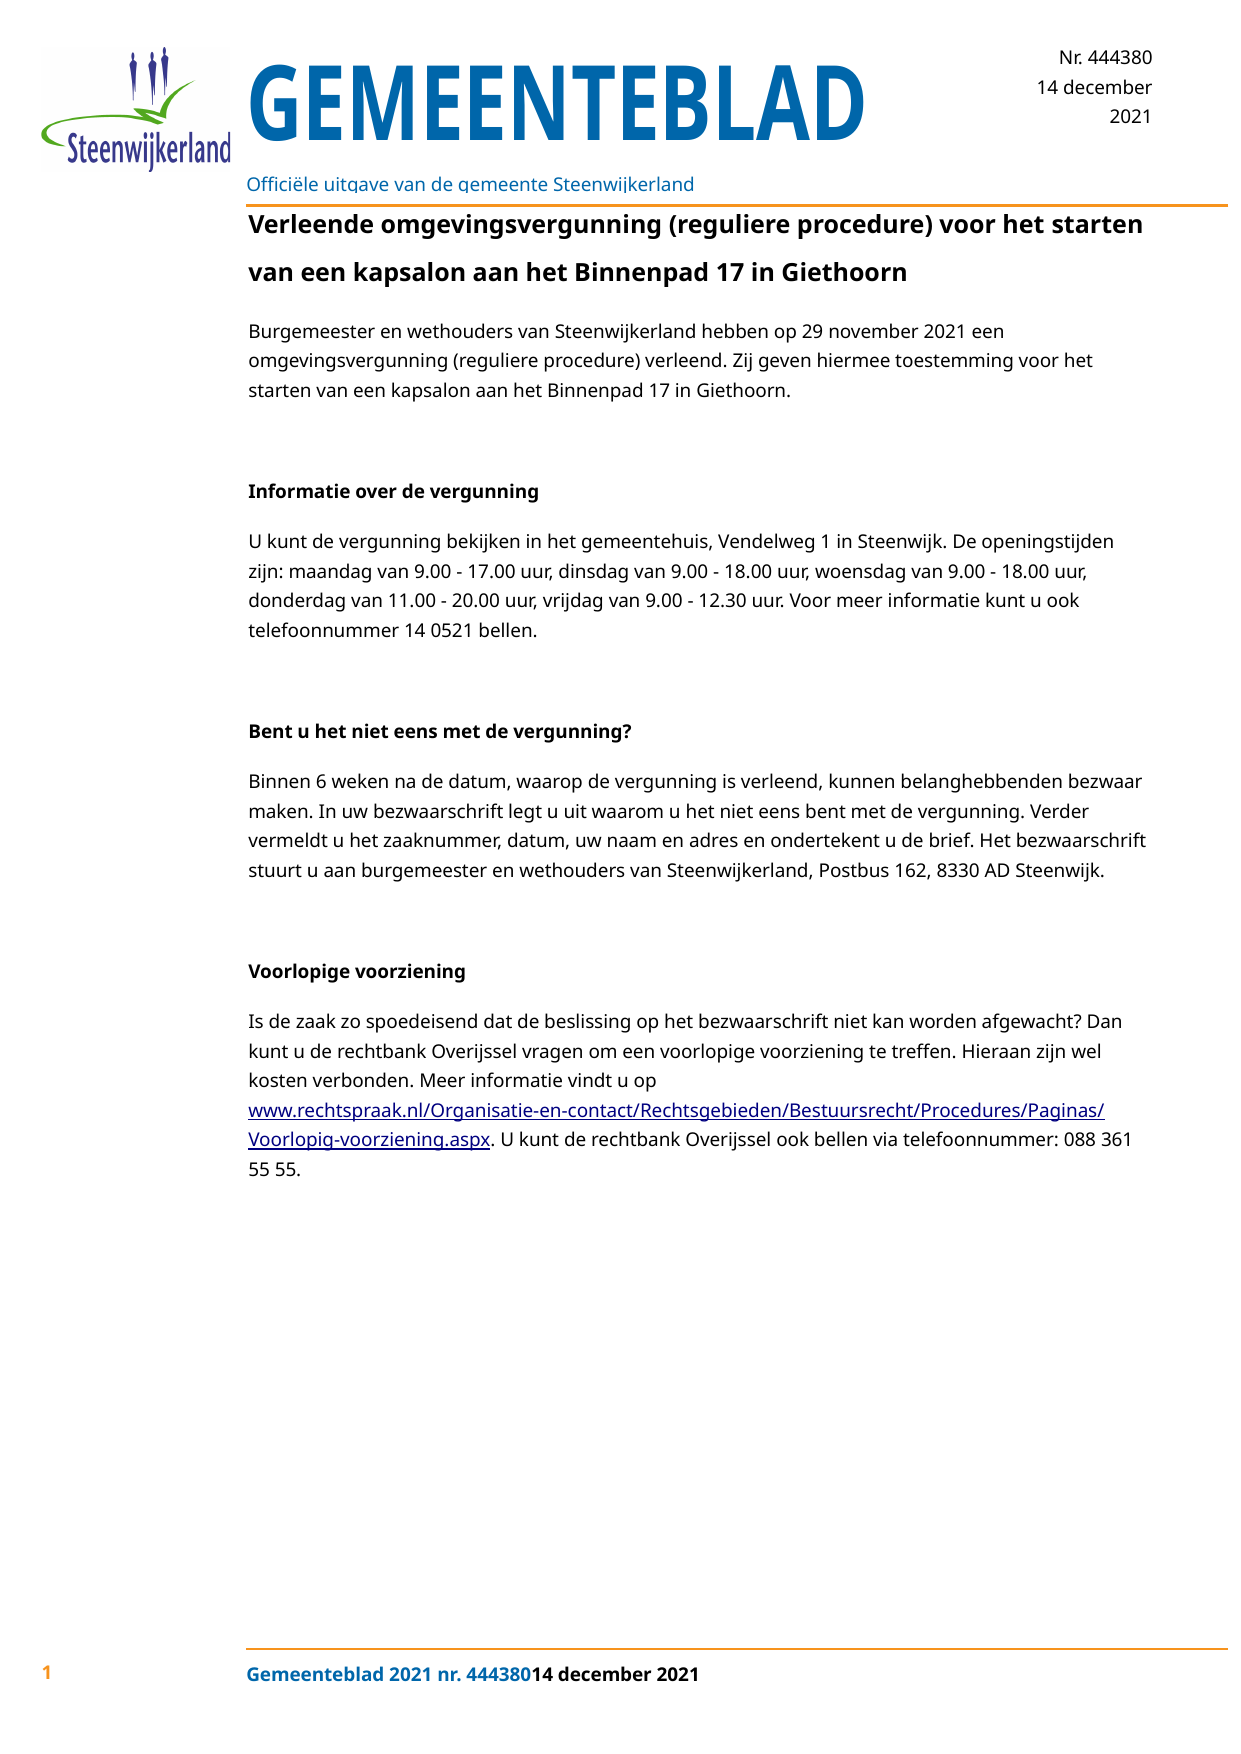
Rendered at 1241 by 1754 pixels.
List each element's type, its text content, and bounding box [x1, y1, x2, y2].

picture [41, 47, 231, 172]
text Bent u het niet eens met de vergunning? [248, 718, 1152, 744]
text Burgemeester en wethouders van Steenwijkerland hebben op 29 november 2021 een omgevingsvergunning (reguliere procedure) verleend. Zij geven hiermee toestemming voor het starten van een kapsalon aan het Binnenpad 17 in Giethoorn. [248, 318, 1152, 403]
text U kunt de vergunning bekijken in het gemeentehuis, Vendelweg 1 in Steenwijk. De openingstijden zijn: maandag van 9.00 - 17.00 uur, dinsdag van 9.00 - 18.00 uur, woensdag van 9.00 - 18.00 uur, donderdag van 11.00 - 20.00 uur, vrijdag van 9.00 - 12.30 uur. Voor meer informatie kunt u ook telefoonnummer 14 0521 bellen. [248, 528, 1152, 643]
text Verleende omgevingsvergunning (reguliere procedure) voor het starten van een kapsalon aan het Binnenpad 17 in Giethoorn [248, 207, 1152, 288]
text Informatie over de vergunning [248, 478, 1152, 504]
text Is de zaak zo spoedeisend dat de beslissing op het bezwaarschrift niet kan worden afgewacht? Dan kunt u de rechtbank Overijssel vragen om een voorlopige voorziening te treffen. Hieraan zijn wel kosten verbonden. Meer informatie vindt u op www.rechtspraak.nl/Organisatie-en-contact/Rechtsgebieden/Bestuursrecht/Procedures/Paginas/Voorlopig-voorziening.aspx. U kunt de rechtbank Overijssel ook bellen via telefoonnummer: 088 361 55 55. [248, 1008, 1152, 1182]
text Binnen 6 weken na de datum, waarop de vergunning is verleend, kunnen belanghebbenden bezwaar maken. In uw bezwaarschrift legt u uit waarom u het niet eens bent met de vergunning. Verder vermeldt u het zaaknummer, datum, uw naam en adres en ondertekent u de brief. Het bezwaarschrift stuurt u aan burgemeester en wethouders van Steenwijkerland, Postbus 162, 8330 AD Steenwijk. [248, 768, 1152, 883]
text Voorlopige voorziening [248, 958, 1152, 984]
